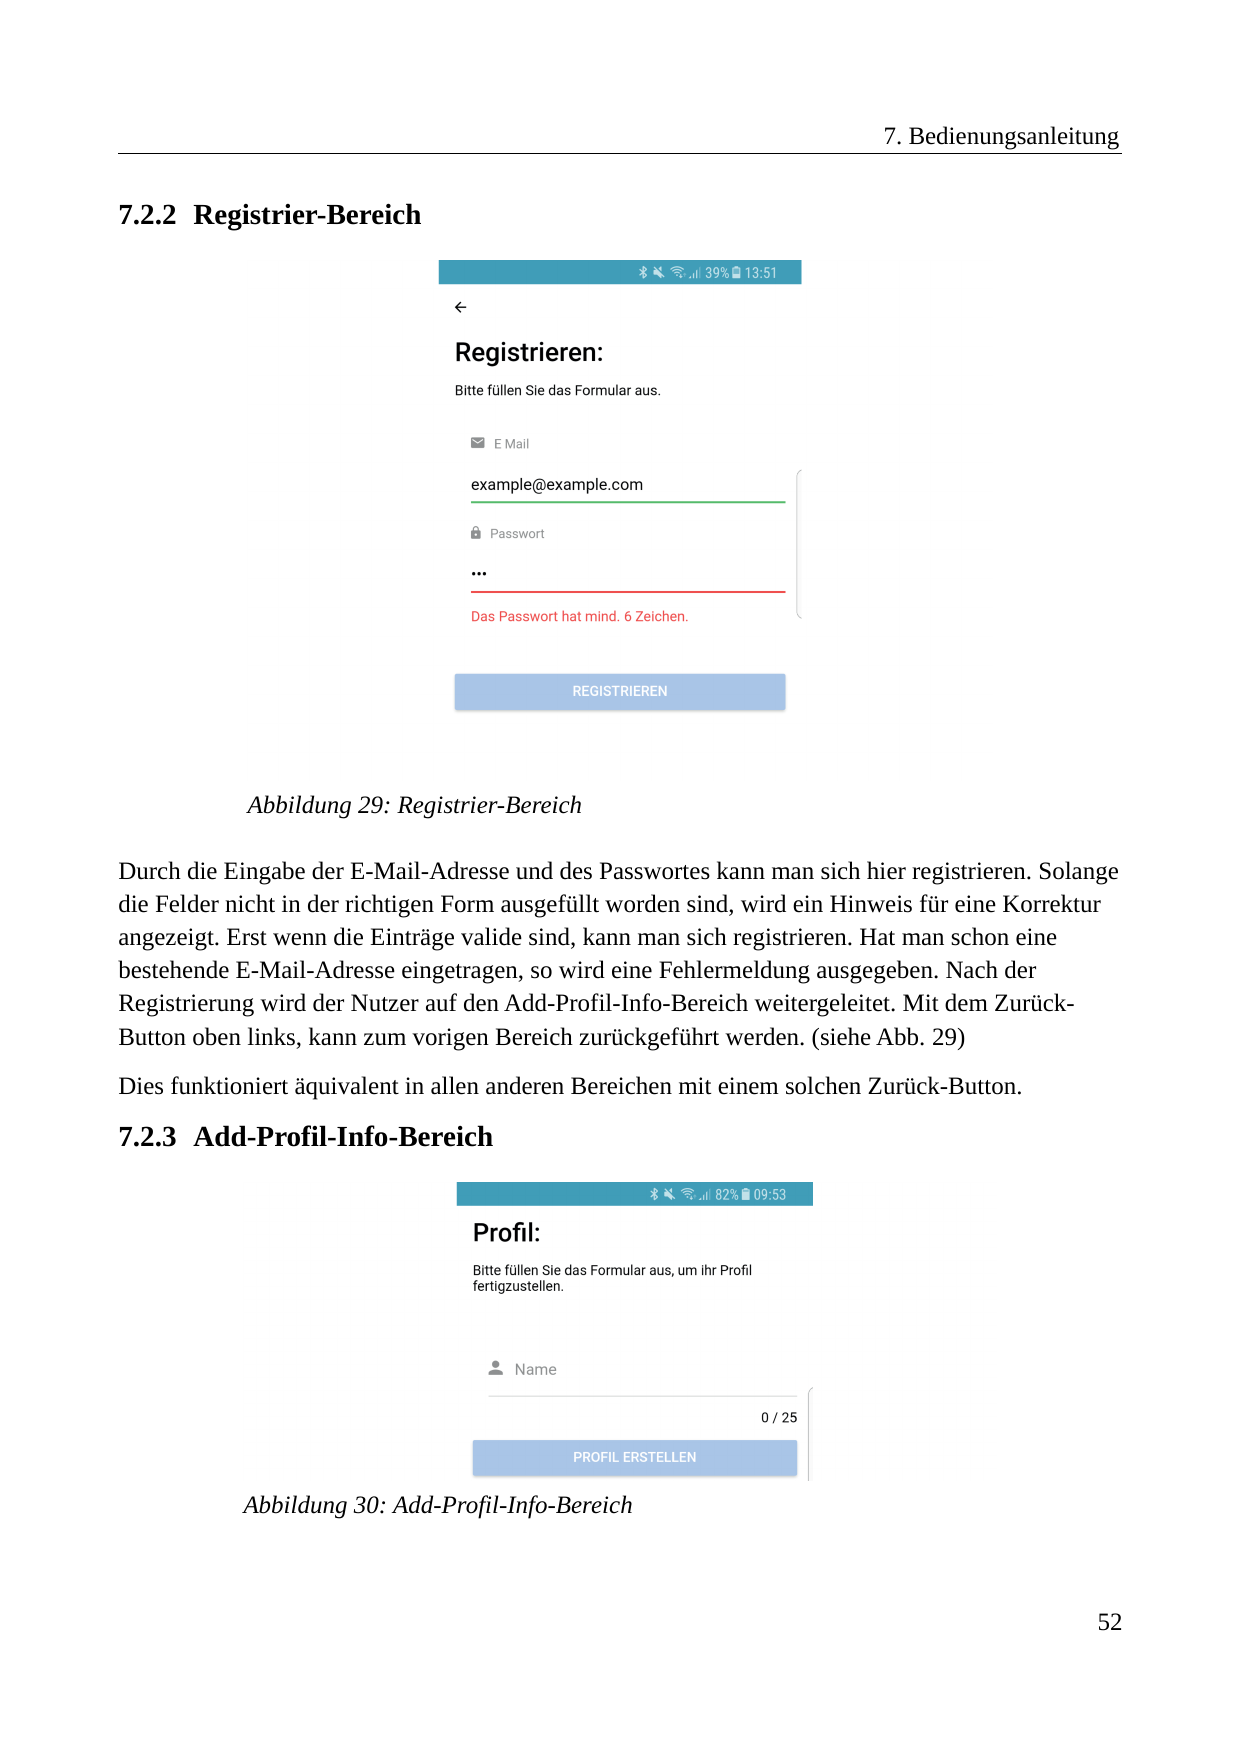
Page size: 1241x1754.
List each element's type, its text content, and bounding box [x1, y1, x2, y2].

picture [247, 260, 993, 781]
text Dies funktioniert äquivalent in allen anderen Bereichen mit einem solchen Zurück-Button. [118, 1071, 1122, 1100]
text Abbildung 30: Add-Profil-Info-Bereich [243, 1481, 997, 1519]
subtitle Registrier-Bereich [118, 197, 1122, 230]
picture [243, 1182, 997, 1481]
text Abbildung 29: Registrier-Bereich [247, 781, 993, 819]
subtitle Add-Profil-Info-Bereich [118, 1119, 1122, 1152]
text Durch die Eingabe der E-Mail-Adresse und des Passwortes kann man sich hier registrieren. Solange die Felder nicht in der richtigen Form ausgefüllt worden sind, wird ein Hinweis für eine Korrektur angezeigt. Erst wenn die Einträge valide sind, kann man sich registrieren. Hat man schon eine bestehende E-Mail-Adresse eingetragen, so wird eine Fehlermeldung ausgegeben. Nach der Registrierung wird der Nutzer auf den Add-Profil-Info-Bereich weitergeleitet. Mit dem Zurück-Button oben links, kann zum vorigen Bereich zurückgeführt werden. (siehe Abb. 29) [118, 856, 1122, 1050]
